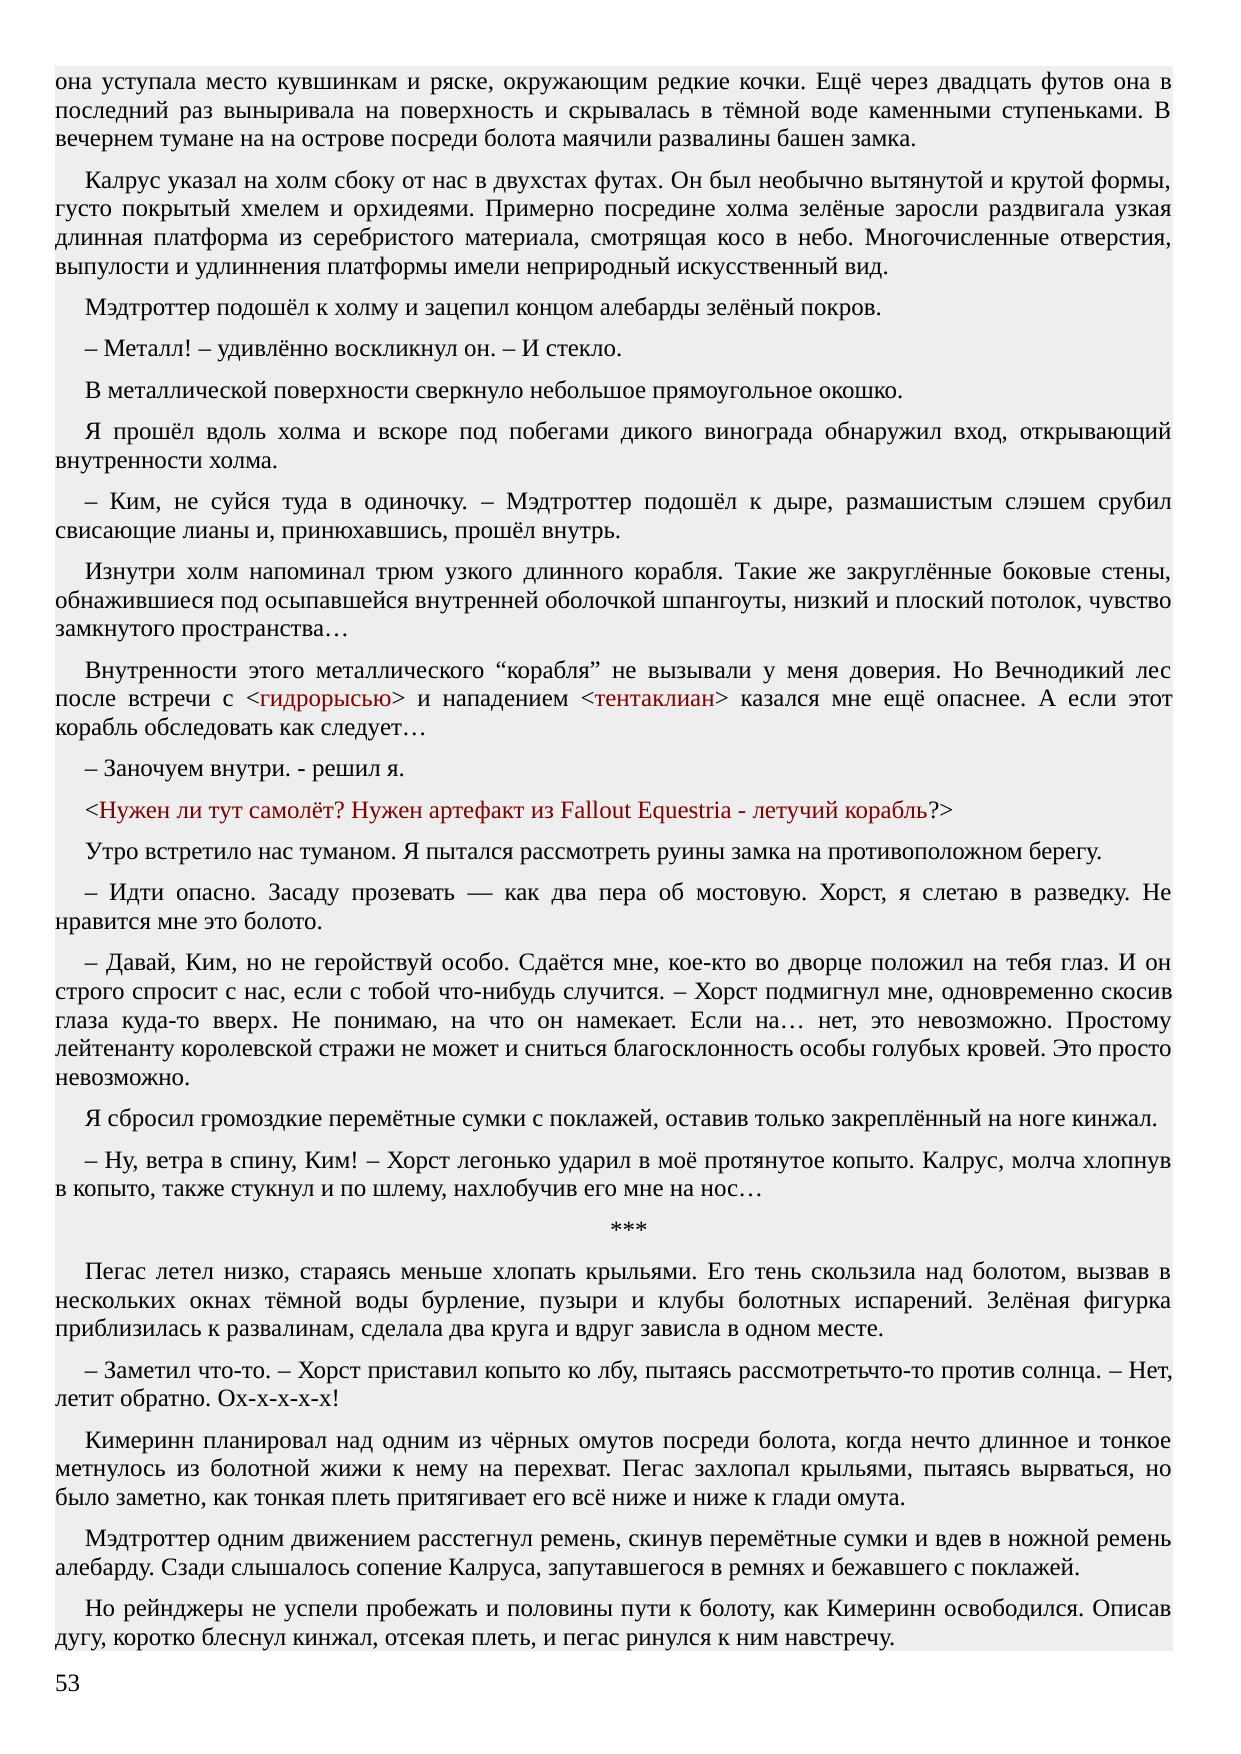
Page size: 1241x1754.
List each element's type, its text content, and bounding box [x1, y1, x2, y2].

text – Заночуем внутри. - решил я. [55, 753, 1173, 782]
text Мэдтроттер одним движением расстегнул ремень, скинув перемётные сумки и вдев в ножной ремень алебарду. Сзади слышалось сопение Калруса, запутавшегося в ремнях и бежавшего с поклажей. [55, 1523, 1173, 1581]
text Утро встретило нас туманом. Я пытался рассмотреть руины замка на противоположном берегу. [55, 836, 1173, 865]
text Пегас летел низко, стараясь меньше хлопать крыльями. Его тень скользила над болотом, вызвав в нескольких окнах тёмной воды бурление, пузыри и клубы болотных испарений. Зелёная фигурка приблизилась к развалинам, сделала два круга и вдруг зависла в одном месте. [55, 1256, 1173, 1342]
text Внутренности этого металлического “корабля” не вызывали у меня доверия. Но Вечнодикий лес после встречи с <гидрорысью> и нападением <тентаклиан> казался мне ещё опаснее. А если этот корабль обследовать как следует… [55, 655, 1173, 741]
text Калрус указал на холм сбоку от нас в двухстах футах. Он был необычно вытянутой и крутой формы, густо покрытый хмелем и орхидеями. Примерно посредине холма зелёные заросли раздвигала узкая длинная платформа из серебристого материала, смотрящая косо в небо. Многочисленные отверстия, выпулости и удлиннения платформы имели неприродный искусственный вид. [55, 165, 1173, 280]
text *** [55, 1215, 1173, 1243]
text Я сбросил громоздкие перемётные сумки с поклажей, оставив только закреплённый на ноге кинжал. [55, 1103, 1173, 1132]
text – Ну, ветра в спину, Ким! – Хорст легонько ударил в моё протянутое копыто. Калрус, молча хлопнув в копыто, также стукнул и по шлему, нахлобучив его мне на нос… [55, 1145, 1173, 1202]
text Мэдтроттер подошёл к холму и зацепил концом алебарды зелёный покров. [55, 292, 1173, 321]
text В металлической поверхности сверкнуло небольшое прямоугольное окошко. [55, 375, 1173, 403]
text – Металл! – удивлённо воскликнул он. – И стекло. [55, 333, 1173, 362]
text – Ким, не суйся туда в одиночку. – Мэдтроттер подошёл к дыре, размашистым слэшем срубил свисающие лианы и, принюхавшись, прошёл внутрь. [55, 486, 1173, 543]
text – Заметил что-то. – Хорст приставил копыто ко лбу, пытаясь рассмотретьчто-то против солнца. – Нет, летит обратно. Ох-х-х-х-х! [55, 1355, 1173, 1412]
text Но рейнджеры не успели пробежать и половины пути к болоту, как Кимеринн освободился. Описав дугу, коротко блеснул кинжал, отсекая плеть, и пегас ринулся к ним навстречу. [55, 1593, 1173, 1651]
text Изнутри холм напоминал трюм узкого длинного корабля. Такие же закруглённые боковые стены, обнажившиеся под осыпавшейся внутренней оболочкой шпангоуты, низкий и плоский потолок, чувство замкнутого пространства… [55, 556, 1173, 642]
text Я прошёл вдоль холма и вскоре под побегами дикого винограда обнаружил вход, открывающий внутренности холма. [55, 416, 1173, 473]
text она уступала место кувшинкам и ряске, окружающим редкие кочки. Ещё через двадцать футов она в последний раз выныривала на поверхность и скрывалась в тёмной воде каменными ступеньками. В вечернем тумане на на острове посреди болота маячили развалины башен замка. [55, 66, 1173, 152]
text <Нужен ли тут самолёт? Нужен артефакт из Fallout Equestria - летучий корабль?> [55, 795, 1173, 823]
text – Идти опасно. Засаду прозевать — как два пера об мостовую. Хорст, я слетаю в разведку. Не нравится мне это болото. [55, 877, 1173, 935]
text – Давай, Ким, но не геройствуй особо. Сдаётся мне, кое-кто во дворце положил на тебя глаз. И он строго спросит с нас, если с тобой что-нибудь случится. – Хорст подмигнул мне, одновременно скосив глаза куда-то вверх. Не понимаю, на что он намекает. Если на… нет, это невозможно. Простому лейтенанту королевской стражи не может и сниться благосклонность особы голубых кровей. Это просто невозможно. [55, 947, 1173, 1091]
text Кимеринн планировал над одним из чёрных омутов посреди болота, когда нечто длинное и тонкое метнулось из болотной жижи к нему на перехват. Пегас захлопал крыльями, пытаясь вырваться, но было заметно, как тонкая плеть притягивает его всё ниже и ниже к глади омута. [55, 1425, 1173, 1511]
